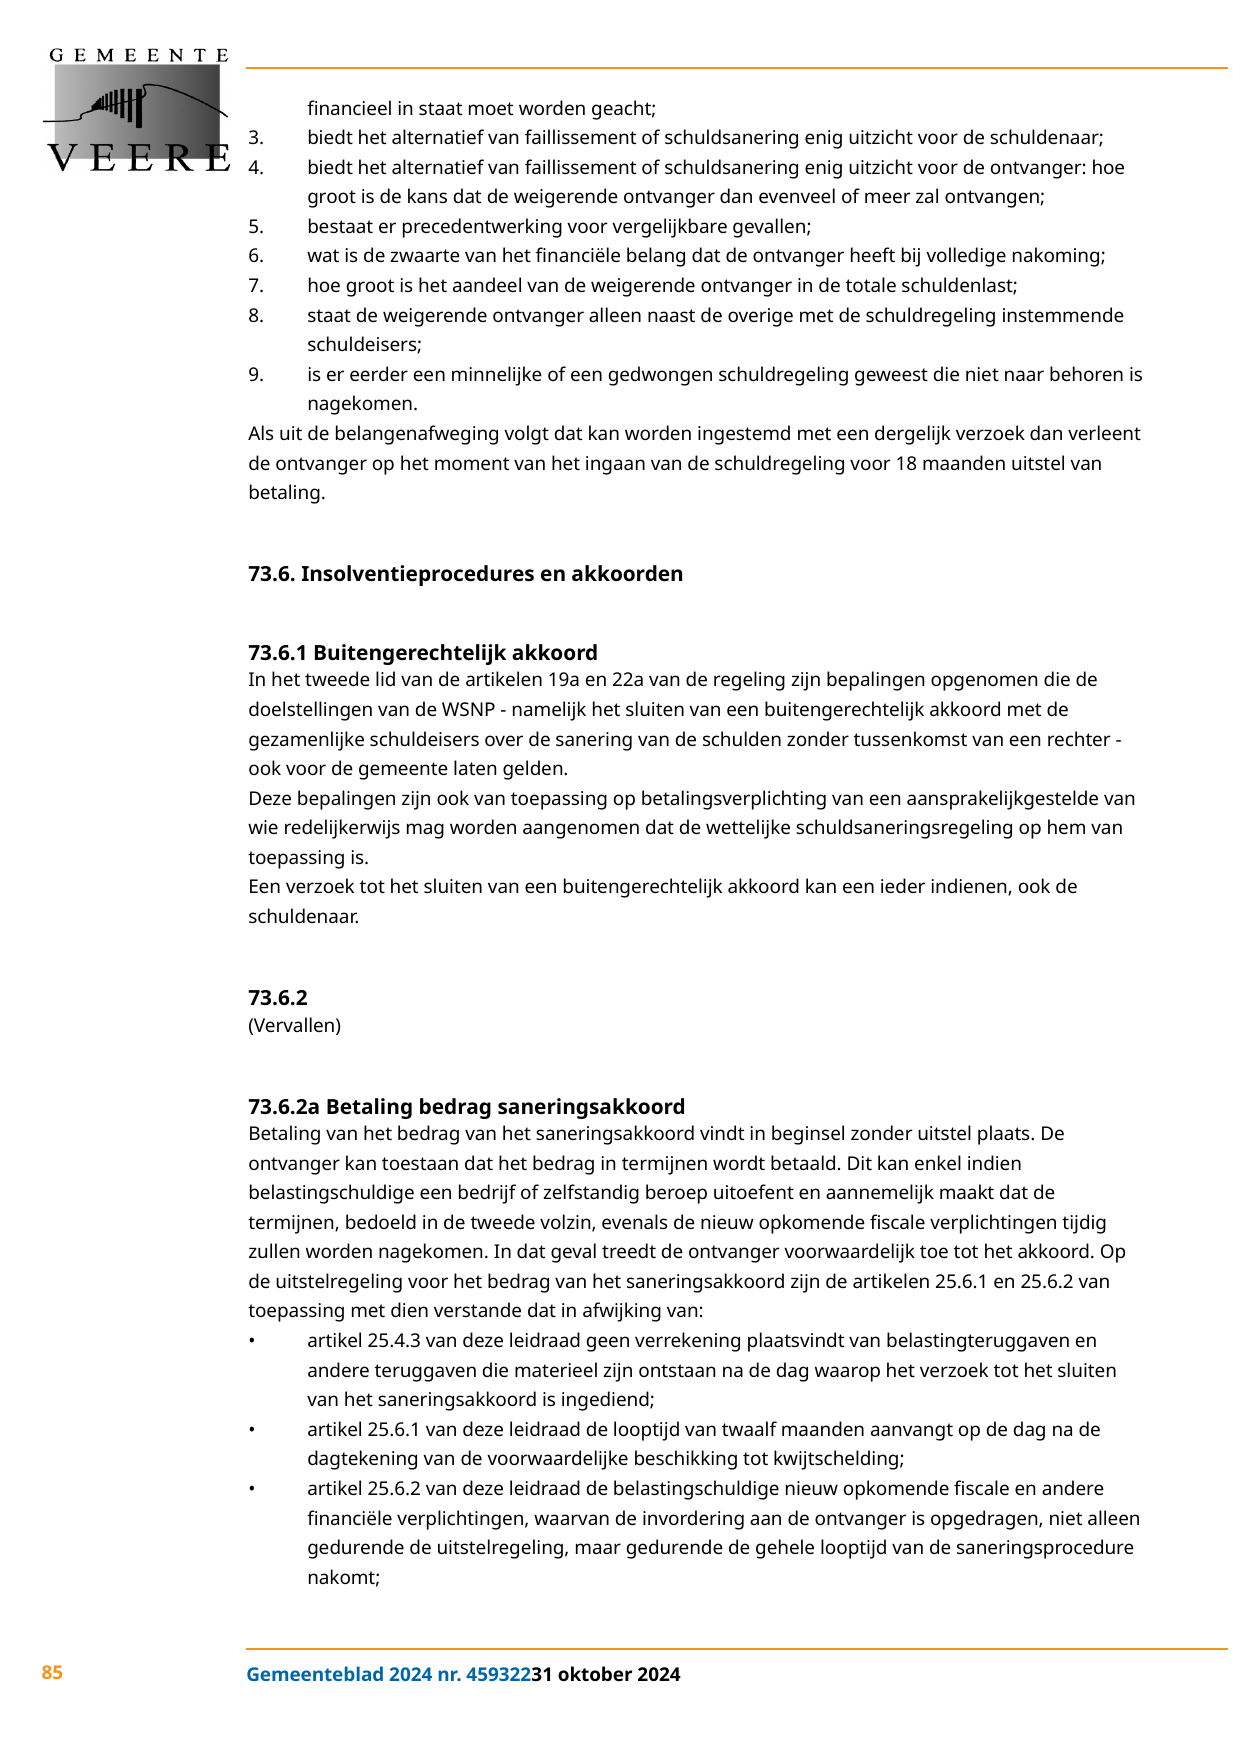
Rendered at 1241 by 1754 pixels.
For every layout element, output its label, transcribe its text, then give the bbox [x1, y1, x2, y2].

text Betaling van het bedrag van het saneringsakkoord vindt in beginsel zonder uitstel plaats. De ontvanger kan toestaan dat het bedrag in termijnen wordt betaald. Dit kan enkel indien belastingschuldige een bedrijf of zelfstandig beroep uitoefent en aannemelijk maakt dat de termijnen, bedoeld in de tweede volzin, evenals de nieuw opkomende fiscale verplichtingen tijdig zullen worden nagekomen. In dat geval treedt de ontvanger voorwaardelijk toe tot het akkoord. Op de uitstelregeling voor het bedrag van het saneringsakkoord zijn de artikelen 25.6.1 en 25.6.2 van toepassing met dien verstande dat in afwijking van: [248, 1120, 1152, 1323]
text 73.6.1 Buitengerechtelijk akkoord [248, 638, 1152, 667]
text In het tweede lid van de artikelen 19a en 22a van de regeling zijn bepalingen opgenomen die de doelstellingen van de WSNP - namelijk het sluiten van een buitengerechtelijk akkoord met de gezamenlijke schuldeisers over de sanering van de schulden zonder tussenkomst van een rechter - ook voor de gemeente laten gelden. [248, 667, 1152, 781]
list hoe groot is het aandeel van de weigerende ontvanger in de totale schuldenlast; [248, 272, 1152, 298]
text 73.6.2a Betaling bedrag saneringsakkoord [248, 1092, 1152, 1120]
list financieel in staat moet worden geacht; [248, 95, 1152, 121]
text Als uit de belangenafweging volgt dat kan worden ingestemd met een dergelijk verzoek dan verleent de ontvanger op het moment van het ingaan van de schuldregeling voor 18 maanden uitstel van betaling. [248, 420, 1152, 505]
text Deze bepalingen zijn ook van toepassing op betalingsverplichting van een aansprakelijkgestelde van wie redelijkerwijs mag worden aangenomen dat de wettelijke schuldsaneringsregeling op hem van toepassing is. [248, 785, 1152, 870]
text 73.6.2 [248, 983, 1152, 1012]
list biedt het alternatief van faillissement of schuldsanering enig uitzicht voor de ontvanger: hoe groot is de kans dat de weigerende ontvanger dan evenveel of meer zal ontvangen; [248, 154, 1152, 209]
text Een verzoek tot het sluiten van een buitengerechtelijk akkoord kan een ieder indienen, ook de schuldenaar. [248, 874, 1152, 929]
list artikel 25.6.1 van deze leidraad de looptijd van twaalf maanden aanvangt op de dag na de dagtekening van de voorwaardelijke beschikking tot kwijtschelding; [248, 1416, 1152, 1471]
list artikel 25.6.2 van deze leidraad de belastingschuldige nieuw opkomende fiscale en andere financiële verplichtingen, waarvan de invordering aan de ontvanger is opgedragen, niet alleen gedurende de uitstelregeling, maar gedurende de gehele looptijd van de saneringsprocedure nakomt; [248, 1475, 1152, 1590]
text 73.6. Insolventieprocedures en akkoorden [248, 559, 1152, 588]
list is er eerder een minnelijke of een gedwongen schuldregeling geweest die niet naar behoren is nagekomen. [248, 361, 1152, 416]
list biedt het alternatief van faillissement of schuldsanering enig uitzicht voor de schuldenaar; [248, 124, 1152, 150]
list bestaat er precedentwerking voor vergelijkbare gevallen; [248, 213, 1152, 239]
list artikel 25.4.3 van deze leidraad geen verrekening plaatsvindt van belastingteruggaven en andere teruggaven die materieel zijn ontstaan na de dag waarop het verzoek tot het sluiten van het saneringsakkoord is ingediend; [248, 1327, 1152, 1412]
picture [41, 47, 231, 172]
list wat is de zwaarte van het financiële belang dat de ontvanger heeft bij volledige nakoming; [248, 243, 1152, 268]
list staat de weigerende ontvanger alleen naast de overige met de schuldregeling instemmende schuldeisers; [248, 302, 1152, 357]
text (Vervallen) [248, 1012, 1152, 1037]
